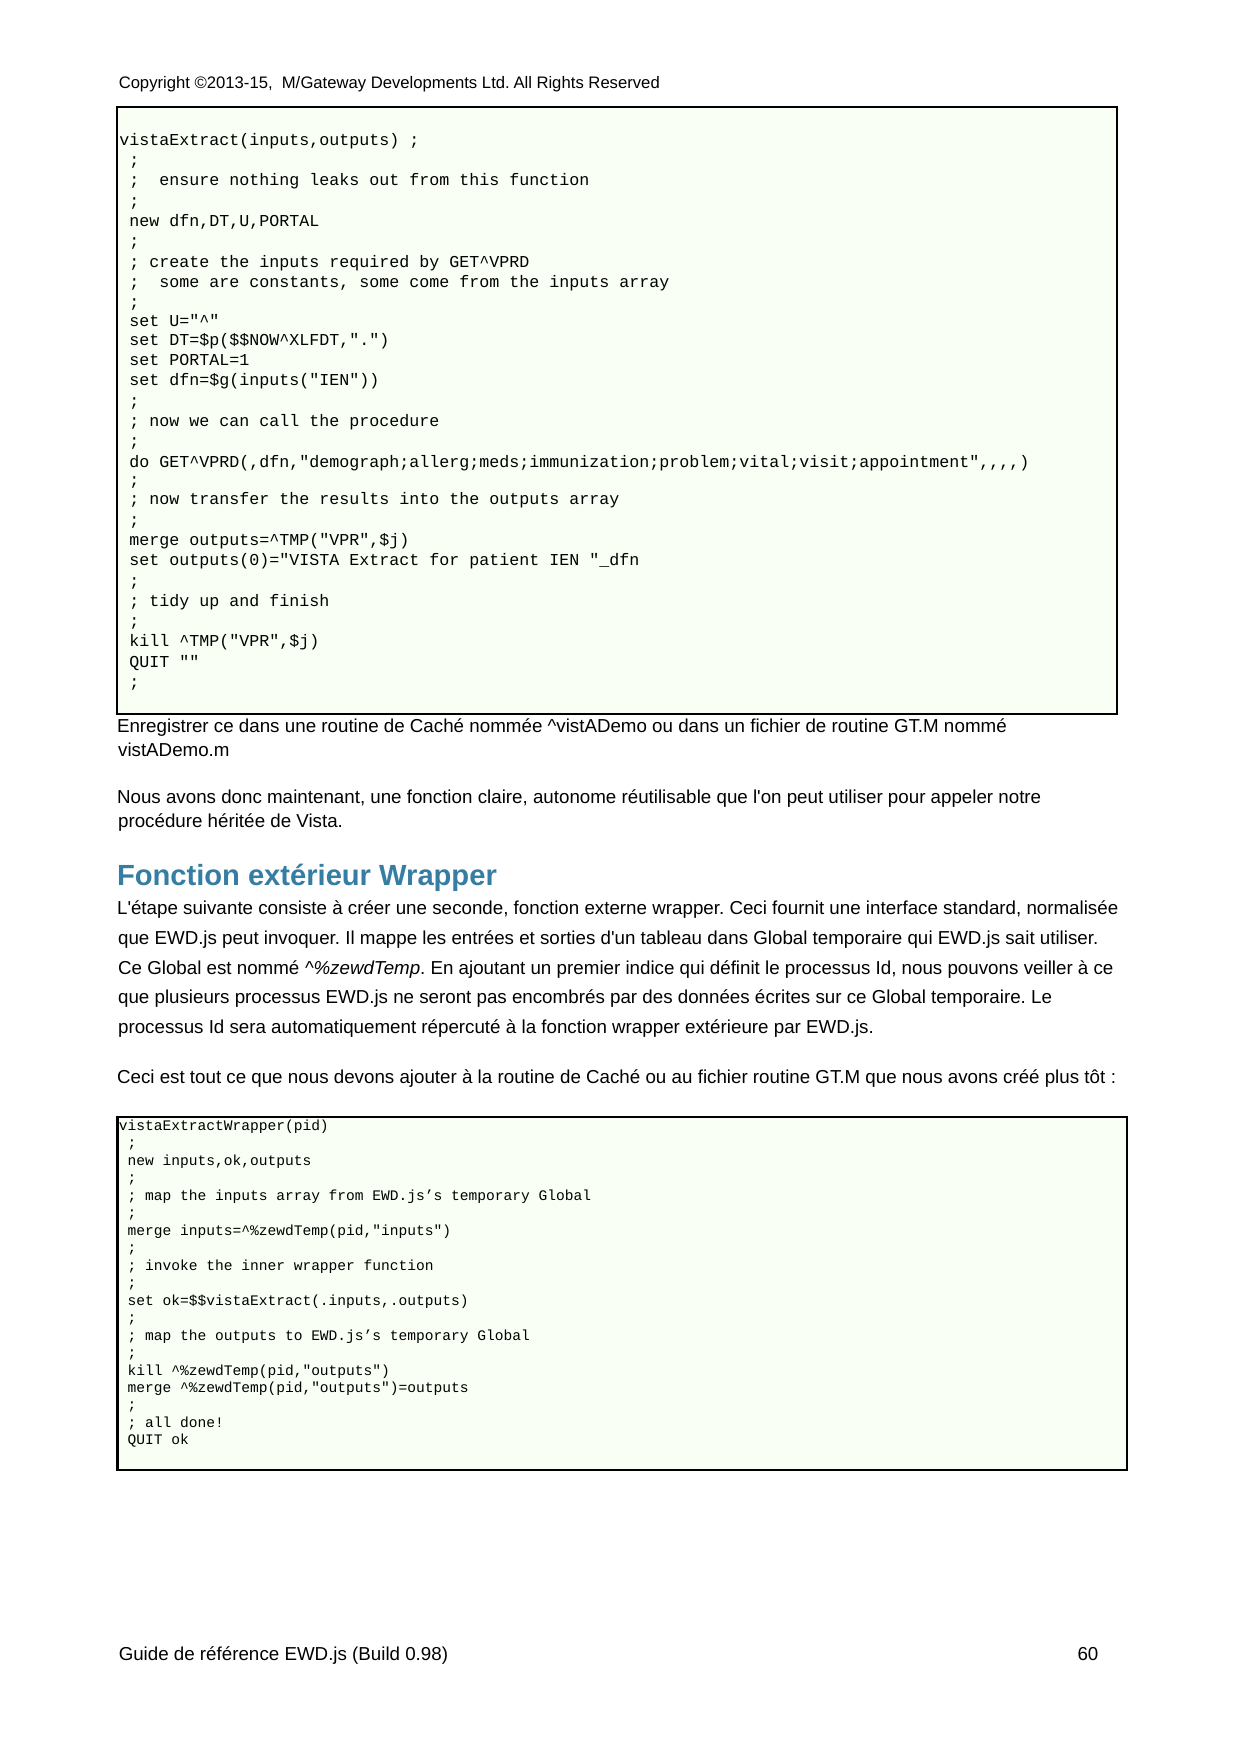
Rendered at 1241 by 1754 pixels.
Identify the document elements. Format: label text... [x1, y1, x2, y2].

text merge inputs=^%zewdTemp(pid,"inputs") [119, 1221, 1126, 1238]
text ; [119, 1273, 1126, 1291]
text ; [119, 1133, 1126, 1151]
subtitle Fonction extérieur Wrapper [117, 858, 1126, 891]
text ; invoke the inner wrapper function [119, 1256, 1126, 1273]
text Ceci est tout ce que nous devons ajouter à la routine de Caché ou au fichier routine GT.M que nous avons créé plus tôt : [117, 1066, 1122, 1087]
text ; [119, 1238, 1126, 1256]
text ; [119, 1308, 1126, 1326]
text L'étape suivante consiste à créer une seconde, fonction externe wrapper. Ceci fournit une interface standard, normalisée que EWD.js peut invoquer. Il mappe les entrées et sorties d'un tableau dans Global temporaire qui EWD.js sait utiliser. Ce Global est nommé ^%zewdTemp. En ajoutant un premier indice qui définit le processus Id, nous pouvons veiller à ce que plusieurs processus EWD.js ne seront pas encombrés par des données écrites sur ce Global temporaire. Le processus Id sera automatiquement répercuté à la fonction wrapper extérieure par EWD.js. [117, 897, 1122, 1037]
text ; [119, 1343, 1126, 1361]
text ; all done! [119, 1413, 1126, 1431]
text ; [119, 1396, 1126, 1413]
text ; map the inputs array from EWD.js’s temporary Global [119, 1186, 1126, 1203]
text ; [119, 1168, 1126, 1186]
text set ok=$$vistaExtract(.inputs,.outputs) [119, 1291, 1126, 1308]
text QUIT ok [119, 1431, 1126, 1448]
text Nous avons donc maintenant, une fonction claire, autonome réutilisable que l'on peut utiliser pour appeler notre procédure héritée de Vista. [117, 786, 1122, 831]
text ; map the outputs to EWD.js’s temporary Global [119, 1326, 1126, 1343]
text ; [119, 1203, 1126, 1221]
text vistaExtractWrapper(pid) [119, 1118, 1126, 1133]
text new inputs,ok,outputs [119, 1151, 1126, 1168]
table_header vistaExtract(inputs,outputs) ; ; ; ensure nothing leaks out from this function ; new dfn,DT,U,PORTAL ; ; create the inputs required by GET^VPRD ; some are constants, some come from the inputs array ; set U="^" set DT=$p($$NOW^XLFDT,".") set PORTAL=1 set dfn=$g(inputs("IEN")) ; ; now we can call the procedure ; do GET^VPRD(,dfn,"demograph;allerg;meds;immunization;problem;vital;visit;appointment",,,,) ; ; now transfer the results into the outputs array ; merge outputs=^TMP("VPR",$j) set outputs(0)="VISTA Extract for patient IEN "_dfn ; ; tidy up and finish ; kill ^TMP("VPR",$j) QUIT "" ; [118, 108, 1116, 713]
text Enregistrer ce dans une routine de Caché nommée ^vistADemo ou dans un fichier de routine GT.M nommé vistADemo.m [117, 715, 1122, 760]
text kill ^%zewdTemp(pid,"outputs") merge ^%zewdTemp(pid,"outputs")=outputs [119, 1361, 1126, 1396]
